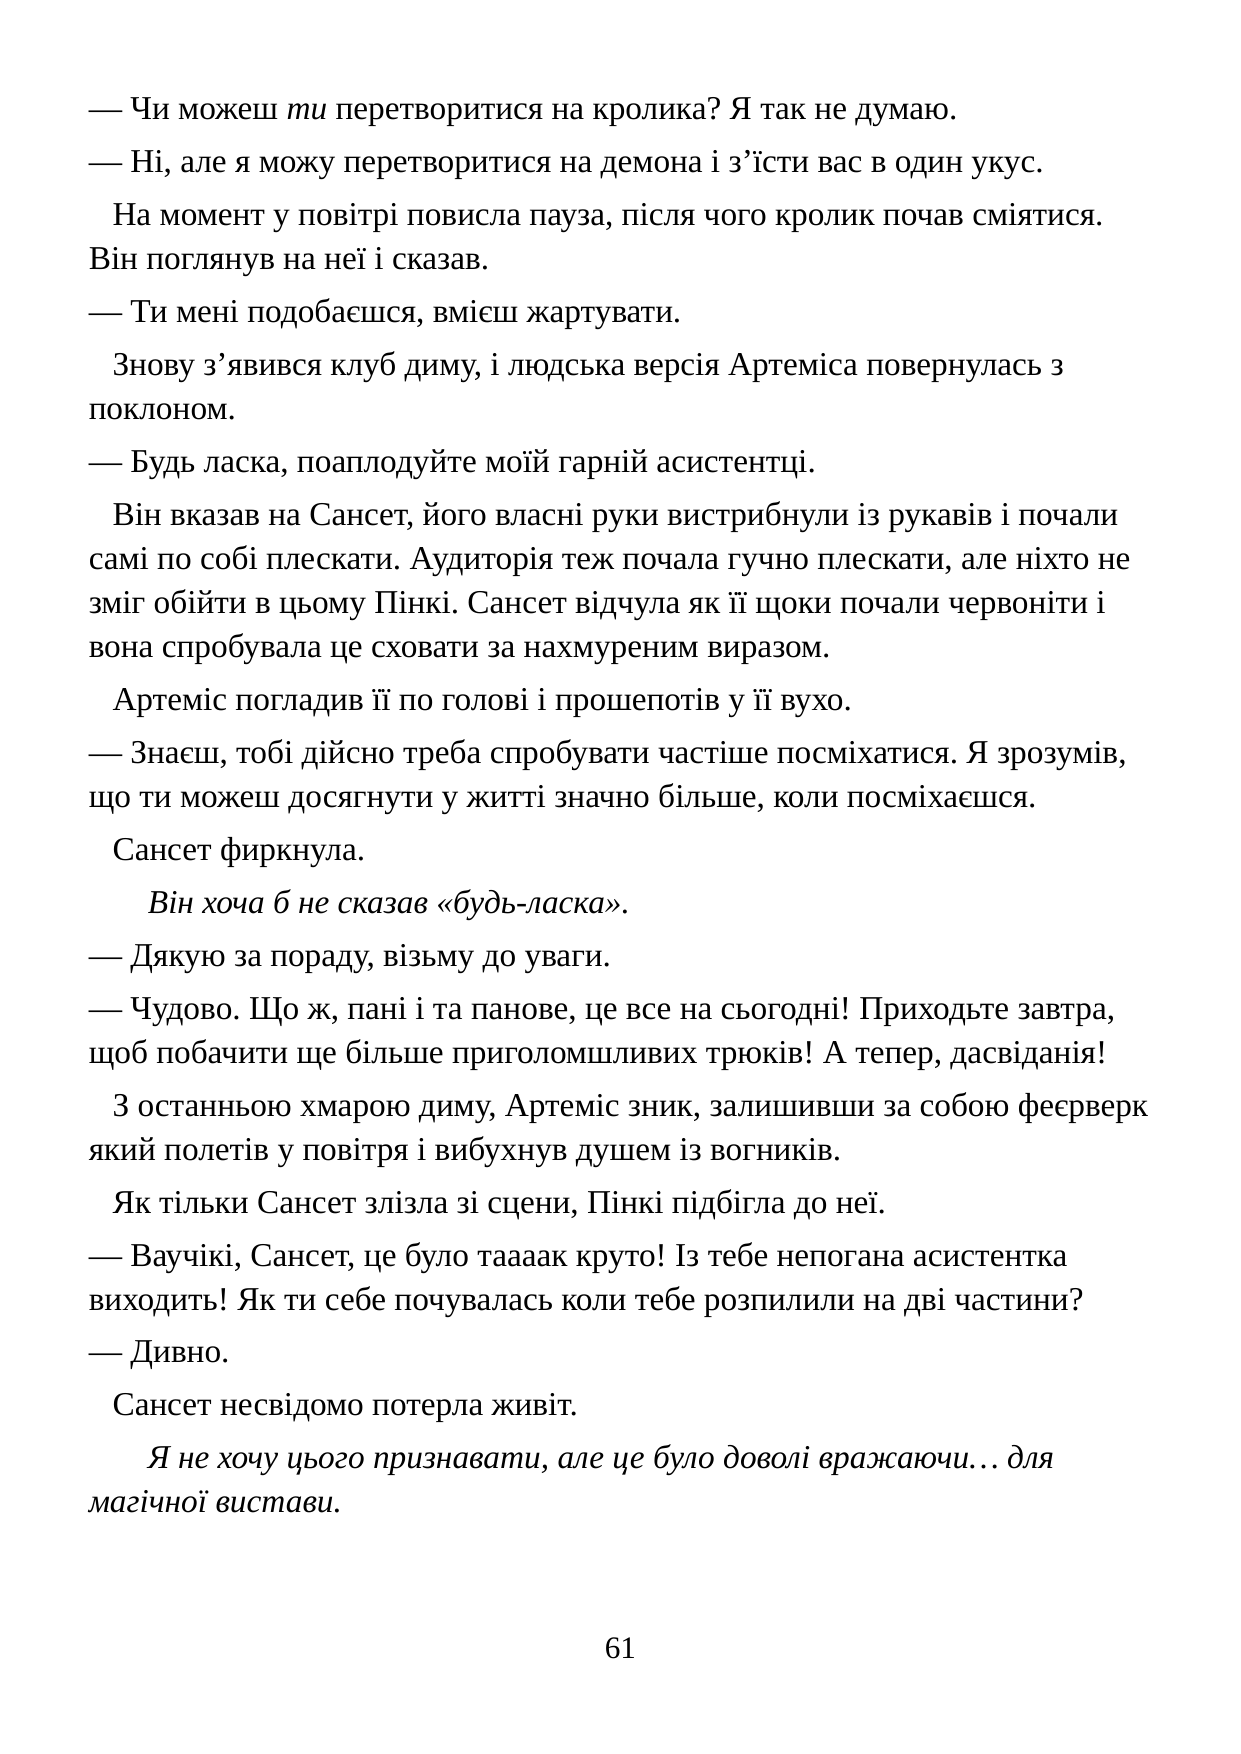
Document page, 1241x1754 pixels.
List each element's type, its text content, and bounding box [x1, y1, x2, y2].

text — Знаєш, тобі дійсно треба спробувати частіше посміхатися. Я зрозумів, що ти можеш досягнути у житті значно більше, коли посміхаєшся. [88, 732, 1152, 814]
text — Чи можеш ти перетворитися на кролика? Я так не думаю. [88, 88, 1152, 127]
text На момент у повітрі повисла пауза, після чого кролик почав сміятися. Він поглянув на неї і сказав. [88, 194, 1152, 277]
text Він хоча б не сказав «будь-ласка». [88, 882, 1152, 920]
text Артеміс погладив її по голові і прошепотів у її вухо. [88, 679, 1152, 718]
text Я не хочу цього признавати, але це було доволі вражаючи… для магічної вистави. [88, 1438, 1152, 1520]
text — Ні, але я можу перетворитися на демона і з’їсти вас в один укус. [88, 141, 1152, 180]
text — Чудово. Що ж, пані і та панове, це все на сьогодні! Приходьте завтра, щоб побачити ще більше приголомшливих трюків! А тепер, дасвіданія! [88, 988, 1152, 1070]
text — Будь ласка, поаплодуйте моїй гарній асистентці. [88, 441, 1152, 479]
text — Ваучікі, Сансет, це було таааак круто! Із тебе непогана асистентка виходить! Як ти себе почувалась коли тебе розпилили на дві частини? [88, 1235, 1152, 1317]
text — Ти мені подобаєшся, вмієш жартувати. [88, 291, 1152, 330]
text Знову з’явився клуб диму, і людська версія Артеміса повернулась з поклоном. [88, 344, 1152, 427]
text — Дякую за пораду, візьму до уваги. [88, 935, 1152, 973]
text Сансет несвідомо потерла живіт. [88, 1385, 1152, 1423]
text З останньою хмарою диму, Артеміс зник, залишивши за собою феєрверк який полетів у повітря і вибухнув душем із вогників. [88, 1085, 1152, 1167]
text Сансет фиркнула. [88, 829, 1152, 867]
text — Дивно. [88, 1332, 1152, 1370]
text Як тільки Сансет злізла зі сцени, Пінкі підбігла до неї. [88, 1182, 1152, 1220]
text Він вказав на Сансет, його власні руки вистрибнули із рукавів і почали самі по собі плескати. Аудиторія теж почала гучно плескати, але ніхто не зміг обійти в цьому Пінкі. Сансет відчула як її щоки почали червоніти і вона спробувала це сховати за нахмуреним виразом. [88, 494, 1152, 665]
